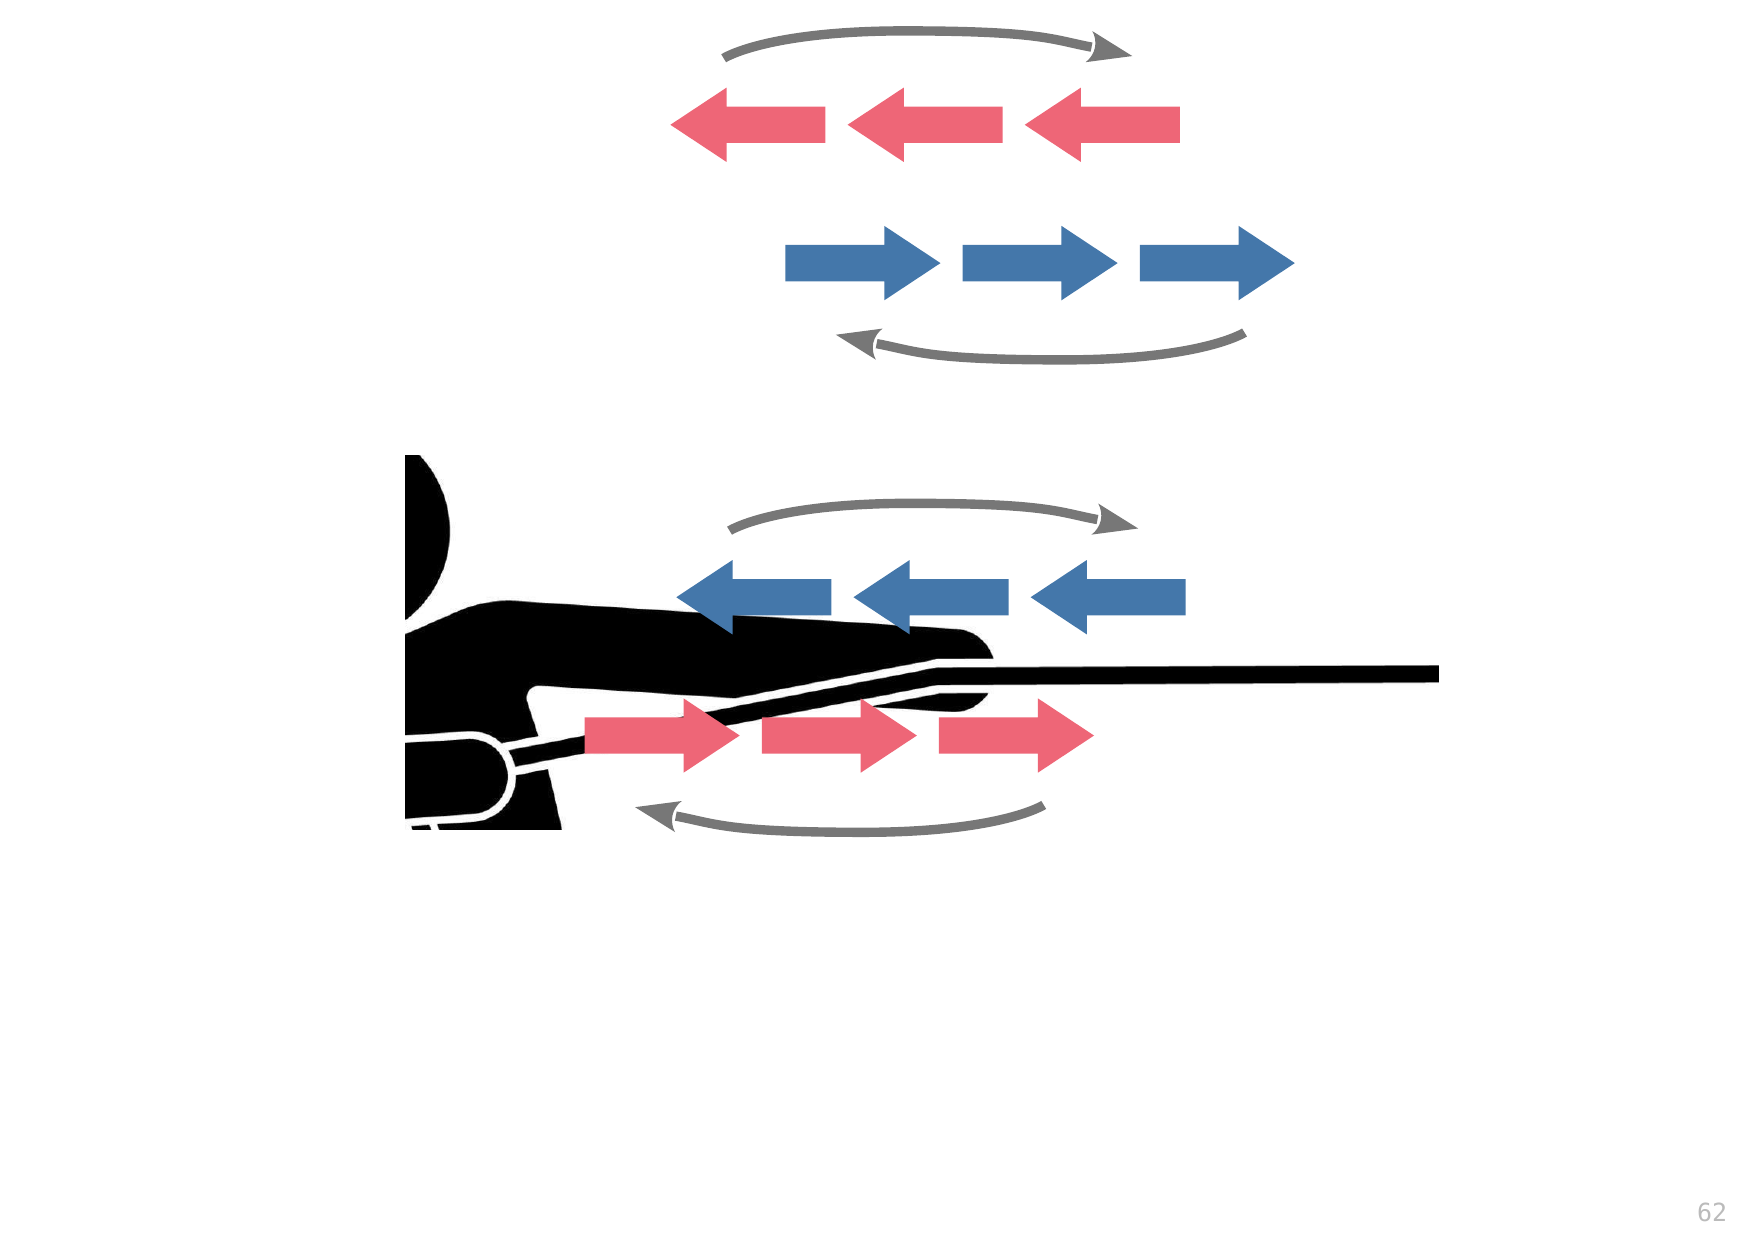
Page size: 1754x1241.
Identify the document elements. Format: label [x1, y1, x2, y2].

text_box [584, 698, 740, 773]
text_box [785, 225, 941, 301]
text_box [938, 698, 1095, 773]
text_box [670, 87, 826, 162]
text_box [847, 87, 1003, 162]
text_box [853, 560, 1009, 635]
text_box [962, 225, 1118, 301]
text_box [1024, 87, 1180, 162]
picture [405, 455, 1439, 830]
text_box [676, 560, 832, 635]
text_box [761, 698, 917, 773]
text_box [1139, 225, 1295, 301]
text_box [1030, 560, 1186, 635]
